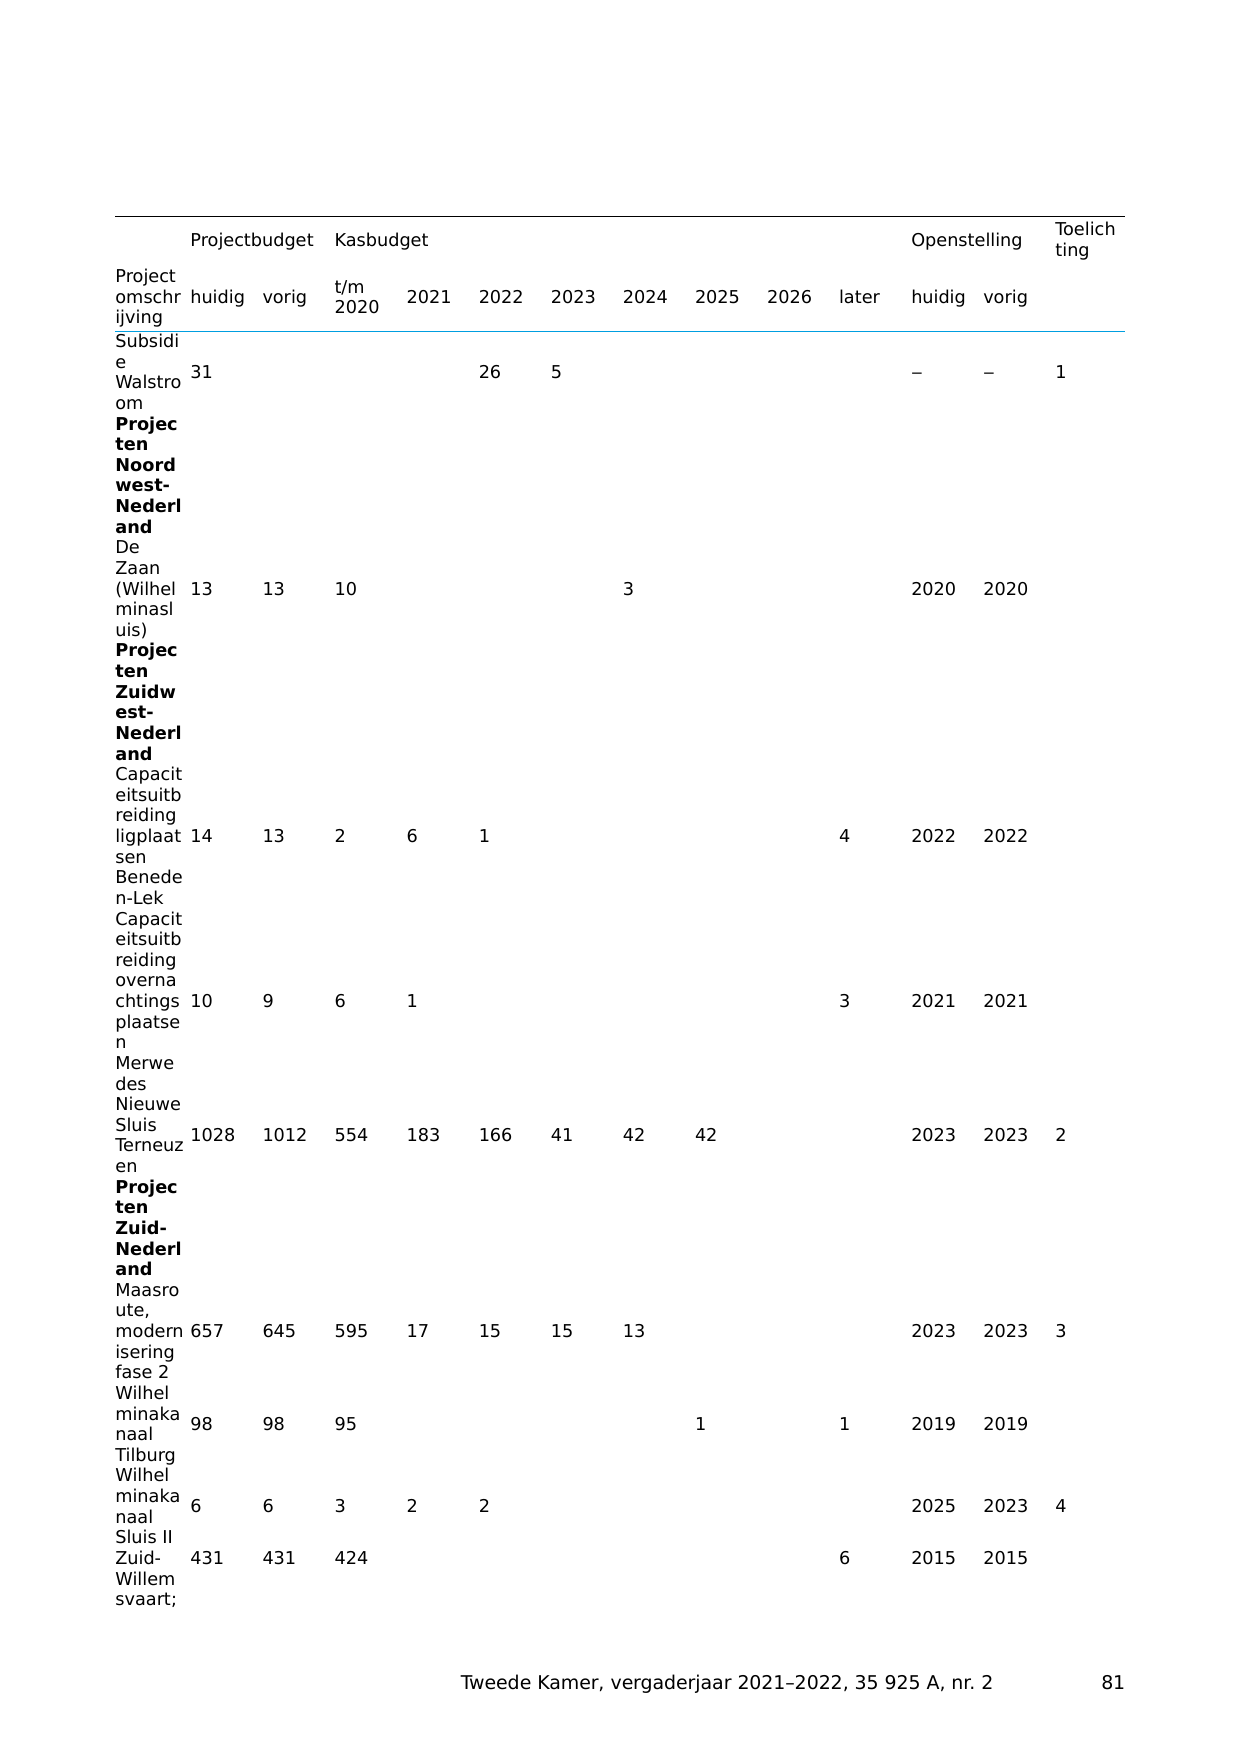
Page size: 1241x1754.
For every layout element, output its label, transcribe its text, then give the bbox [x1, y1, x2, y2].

table_cell Capaciteitsuitbreiding overnachtingsplaatsen Merwedes [115, 909, 187, 1094]
table_cell 2026 [764, 263, 836, 331]
table_cell [331, 332, 403, 413]
table_cell [908, 1177, 980, 1280]
table_cell [548, 640, 620, 764]
table_cell 6 [259, 1465, 331, 1548]
table_cell Maasroute, modernisering fase 2 [115, 1280, 187, 1383]
table_cell 31 [187, 332, 259, 413]
table_cell [404, 1177, 476, 1280]
table_cell Zuid-Willemsvaart; [115, 1548, 187, 1610]
table_cell [476, 537, 548, 640]
table_cell [692, 1280, 764, 1383]
table_cell Projecten Noordwest-Nederland [115, 414, 187, 537]
table_cell 166 [476, 1094, 548, 1177]
table_cell [620, 332, 692, 413]
table_cell 657 [187, 1280, 259, 1383]
table_cell [764, 537, 836, 640]
table_cell [620, 1177, 692, 1280]
table_cell 645 [259, 1280, 331, 1383]
table_cell [259, 1177, 331, 1280]
table_cell 431 [187, 1548, 259, 1610]
table_cell [1052, 414, 1125, 537]
table_cell [1052, 1383, 1125, 1465]
table_cell 1 [836, 1383, 908, 1465]
table_cell 2021 [404, 263, 476, 331]
table_cell [476, 640, 548, 764]
table_cell [548, 537, 620, 640]
table_cell 2 [331, 764, 403, 908]
table_cell 1028 [187, 1094, 259, 1177]
table_cell [836, 640, 908, 764]
table_cell De Zaan (Wilhelminasluis) [115, 537, 187, 640]
table_cell 42 [620, 1094, 692, 1177]
table_cell [404, 1548, 476, 1610]
table_cell [620, 1548, 692, 1610]
table_cell ‒ [980, 332, 1052, 413]
table_cell [692, 1177, 764, 1280]
table_cell 6 [404, 764, 476, 908]
table_cell 2015 [980, 1548, 1052, 1610]
table_cell [764, 1465, 836, 1548]
table_cell [1052, 640, 1125, 764]
table_cell [1052, 1177, 1125, 1280]
table_cell [620, 640, 692, 764]
table_cell [620, 1383, 692, 1465]
table_cell [331, 640, 403, 764]
table_cell 13 [187, 537, 259, 640]
table_cell [1052, 263, 1125, 331]
table_cell Wilhelminakanaal Sluis II [115, 1465, 187, 1548]
table_cell 15 [548, 1280, 620, 1383]
table_cell 6 [331, 909, 403, 1094]
table_cell 2020 [980, 537, 1052, 640]
table_cell 2023 [980, 1094, 1052, 1177]
table_cell 1 [404, 909, 476, 1094]
table_cell 14 [187, 764, 259, 908]
table_cell 431 [259, 1548, 331, 1610]
table_cell [548, 764, 620, 908]
table_cell 2023 [908, 1094, 980, 1177]
table_cell 4 [1052, 1465, 1125, 1548]
table_cell [1052, 764, 1125, 908]
table_cell 1 [1052, 332, 1125, 413]
table_cell [764, 909, 836, 1094]
table_cell 17 [404, 1280, 476, 1383]
table_cell [548, 414, 620, 537]
table_cell huidig [187, 263, 259, 331]
table_cell [331, 1177, 403, 1280]
table_cell vorig [980, 263, 1052, 331]
table_cell [1052, 537, 1125, 640]
table_cell [620, 764, 692, 908]
table_cell 2025 [908, 1465, 980, 1548]
table_cell [692, 640, 764, 764]
table_cell [1052, 1548, 1125, 1610]
table_cell 95 [331, 1383, 403, 1465]
table_cell [259, 414, 331, 537]
table_cell [548, 1383, 620, 1465]
table_cell [836, 1177, 908, 1280]
table_cell [764, 1094, 836, 1177]
table_cell 2025 [692, 263, 764, 331]
table_cell [692, 332, 764, 413]
table_cell 10 [187, 909, 259, 1094]
table_cell Kasbudget [331, 217, 908, 263]
table_cell Projecten Zuidwest-Nederland [115, 640, 187, 764]
table_cell 2021 [908, 909, 980, 1094]
table_cell [476, 1548, 548, 1610]
table_cell 2022 [908, 764, 980, 908]
table_cell Subsidie Walstroom [115, 332, 187, 413]
table_cell [476, 909, 548, 1094]
table_cell 183 [404, 1094, 476, 1177]
table_cell 2 [476, 1465, 548, 1548]
table_cell 554 [331, 1094, 403, 1177]
table_cell [692, 1465, 764, 1548]
table_cell [836, 537, 908, 640]
table_cell [908, 640, 980, 764]
table_cell [980, 640, 1052, 764]
table_cell [548, 1465, 620, 1548]
table_cell 41 [548, 1094, 620, 1177]
table_cell 9 [259, 909, 331, 1094]
table_cell [692, 537, 764, 640]
table_cell [764, 332, 836, 413]
table_cell 3 [620, 537, 692, 640]
table_cell [620, 909, 692, 1094]
table_cell 2024 [620, 263, 692, 331]
table_cell [476, 1383, 548, 1465]
table_cell Wilhelminakanaal Tilburg [115, 1383, 187, 1465]
table_cell [692, 764, 764, 908]
table_cell [404, 537, 476, 640]
table_cell [259, 640, 331, 764]
table_cell huidig [908, 263, 980, 331]
table_cell 2020 [908, 537, 980, 640]
table_cell [764, 764, 836, 908]
table_cell [764, 1177, 836, 1280]
table_cell [331, 414, 403, 537]
table_cell [836, 332, 908, 413]
table_cell [836, 1465, 908, 1548]
table_cell [187, 640, 259, 764]
table_cell [115, 217, 187, 263]
table_cell [476, 1177, 548, 1280]
table_header Tabel 60 Projectoverzicht behorende bij 15.03.01: Aanleg Hoofdvaarwegennet (bedragen x € 1 miljoen) [115, 191, 1125, 216]
table_cell [620, 414, 692, 537]
table_cell [404, 414, 476, 537]
table_cell Nieuwe Sluis Terneuzen [115, 1094, 187, 1177]
table_cell 3 [836, 909, 908, 1094]
table_cell [548, 1548, 620, 1610]
table_cell 3 [1052, 1280, 1125, 1383]
table_cell 1 [476, 764, 548, 908]
table_cell 2023 [980, 1280, 1052, 1383]
table_cell 6 [836, 1548, 908, 1610]
table_cell [404, 332, 476, 413]
table_cell [764, 414, 836, 537]
table_cell 5 [548, 332, 620, 413]
table_cell [980, 414, 1052, 537]
table_cell t/m 2020 [331, 263, 403, 331]
table_cell Projectomschrijving [115, 263, 187, 331]
table_cell [692, 1548, 764, 1610]
table_cell 2 [1052, 1094, 1125, 1177]
table_cell 1 [692, 1383, 764, 1465]
table_cell ‒ [908, 332, 980, 413]
table_cell [692, 414, 764, 537]
table_cell [548, 909, 620, 1094]
table_cell 2023 [548, 263, 620, 331]
table_cell [836, 1280, 908, 1383]
table_cell 13 [620, 1280, 692, 1383]
table_cell 42 [692, 1094, 764, 1177]
table_cell [404, 640, 476, 764]
table_cell [764, 640, 836, 764]
table_cell [692, 909, 764, 1094]
table_cell 98 [259, 1383, 331, 1465]
table_cell 2022 [476, 263, 548, 331]
table_cell [1052, 909, 1125, 1094]
table_cell [187, 414, 259, 537]
table_cell [620, 1465, 692, 1548]
table_cell 2019 [980, 1383, 1052, 1465]
table_cell 3 [331, 1465, 403, 1548]
table_cell Toelichting [1052, 217, 1125, 263]
table_cell 4 [836, 764, 908, 908]
table_cell 2019 [908, 1383, 980, 1465]
table_cell 2023 [908, 1280, 980, 1383]
table_cell [476, 414, 548, 537]
table_cell 10 [331, 537, 403, 640]
table_cell 2015 [908, 1548, 980, 1610]
table_cell 6 [187, 1465, 259, 1548]
table_cell [187, 1177, 259, 1280]
table_cell [836, 1094, 908, 1177]
table_cell [548, 1177, 620, 1280]
table_cell 424 [331, 1548, 403, 1610]
table_cell Projecten Zuid-Nederland [115, 1177, 187, 1280]
table_cell 13 [259, 537, 331, 640]
table_cell [259, 332, 331, 413]
table_cell 13 [259, 764, 331, 908]
table_cell [908, 414, 980, 537]
table_cell 2022 [980, 764, 1052, 908]
table_cell Capaciteitsuitbreiding ligplaatsen Beneden-Lek [115, 764, 187, 908]
table_cell 15 [476, 1280, 548, 1383]
table_cell 595 [331, 1280, 403, 1383]
table_cell [764, 1548, 836, 1610]
table_cell [764, 1280, 836, 1383]
table_cell 26 [476, 332, 548, 413]
table_cell [836, 414, 908, 537]
table_cell Openstelling [908, 217, 1052, 263]
table_cell 98 [187, 1383, 259, 1465]
table_cell [764, 1383, 836, 1465]
table_cell [980, 1177, 1052, 1280]
table_cell 1012 [259, 1094, 331, 1177]
table_cell 2021 [980, 909, 1052, 1094]
table_cell Projectbudget [187, 217, 331, 263]
table_cell later [836, 263, 908, 331]
table_cell 2 [404, 1465, 476, 1548]
table_cell 2023 [980, 1465, 1052, 1548]
table_cell vorig [259, 263, 331, 331]
table_cell [404, 1383, 476, 1465]
